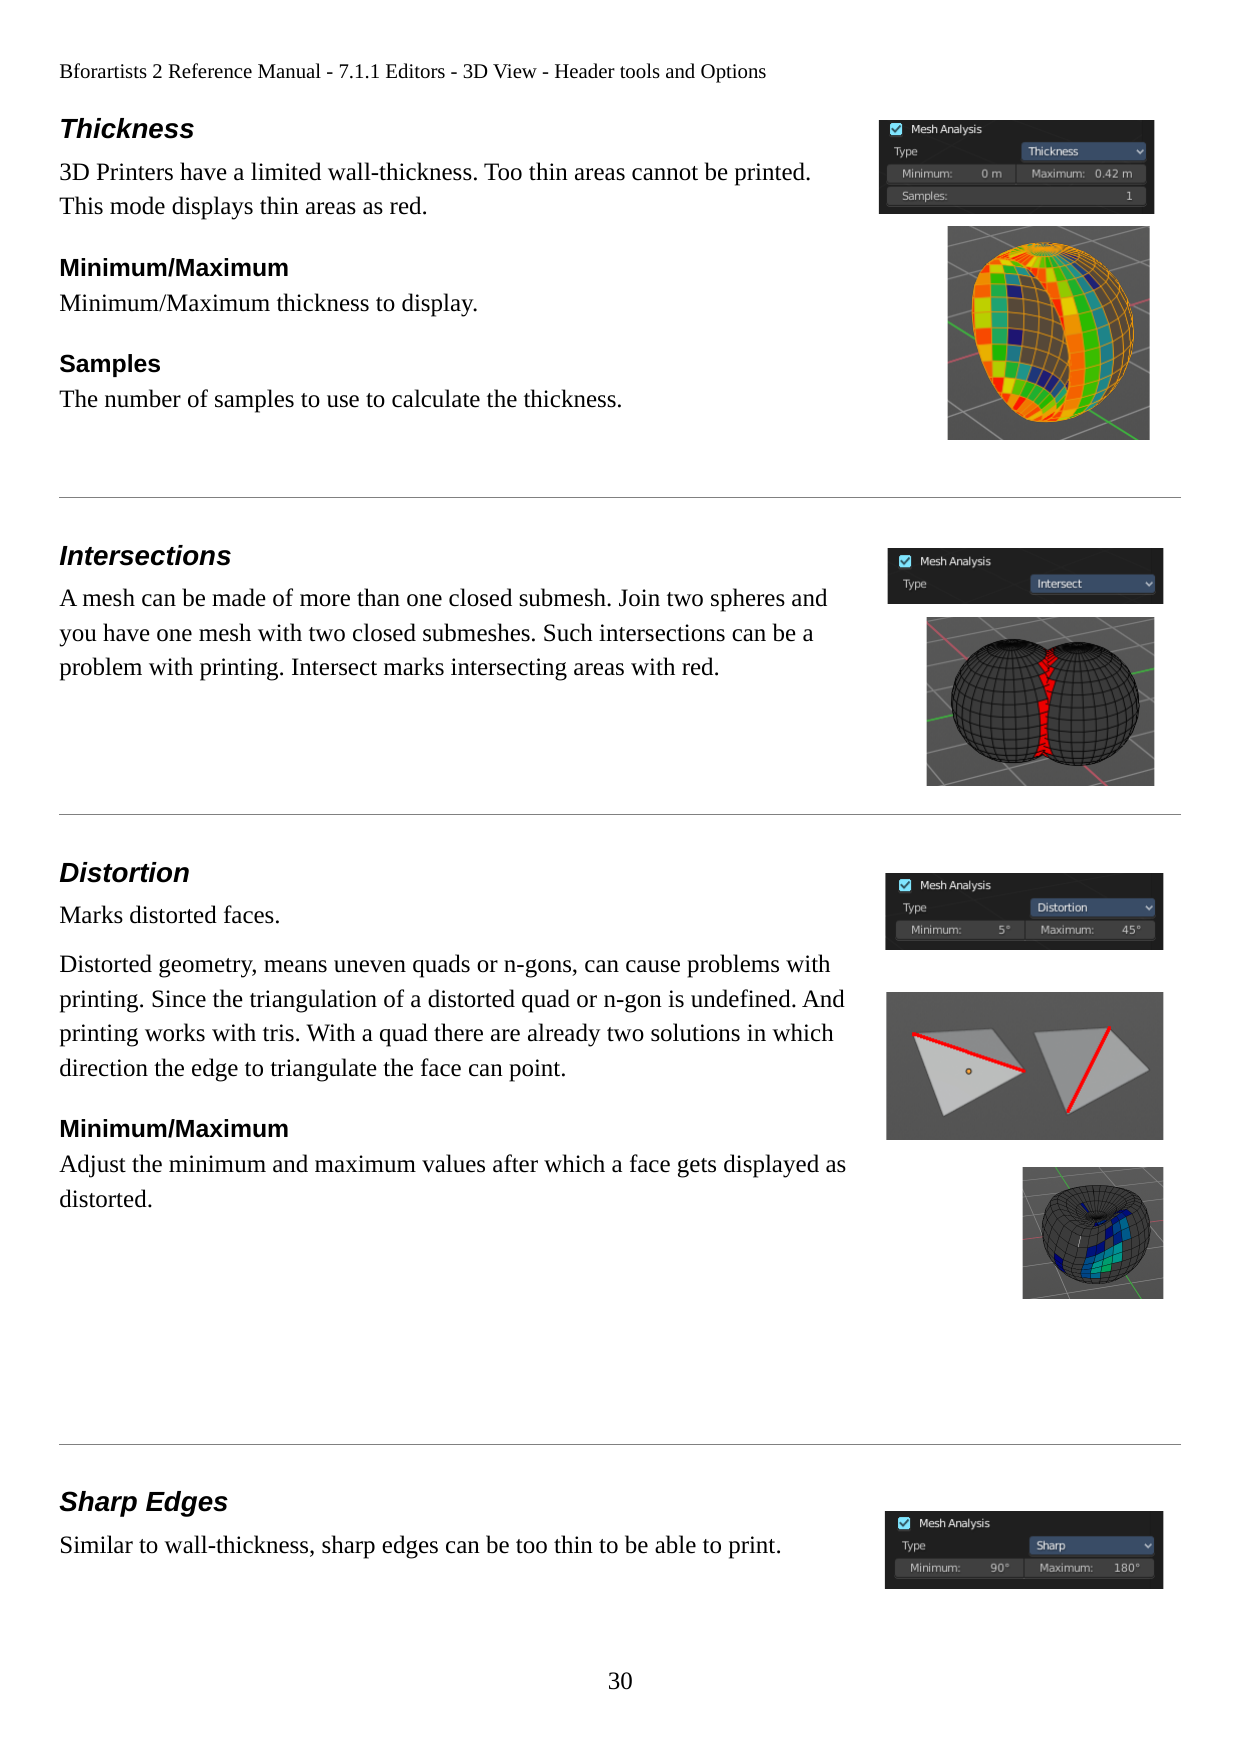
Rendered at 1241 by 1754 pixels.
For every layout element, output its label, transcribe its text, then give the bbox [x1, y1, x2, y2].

text 3D Printers have a limited wall-thickness. Too thin areas cannot be printed. This mode displays thin areas as red. [59, 157, 1181, 220]
text Minimum/Maximum thickness to display. [59, 288, 947, 317]
text [1164, 901, 1181, 929]
subtitle Sharp Edges [59, 1486, 1181, 1518]
subtitle [1150, 253, 1181, 282]
text Distorted geometry, means uneven quads or n-gons, can cause problems with printing. Since the triangulation of a distorted quad or n-gon is undefined. And printing works with tris. With a quad there are already two solutions in which direction the edge to triangulate the face can point. [59, 949, 1181, 1082]
text Similar to wall-thickness, sharp edges can be too thin to be able to print. [59, 1530, 884, 1559]
subtitle [1150, 349, 1181, 378]
picture [884, 1511, 1164, 1589]
picture [926, 617, 1155, 786]
text Adjust the minimum and maximum values after which a face gets displayed as distorted. [59, 1149, 1181, 1213]
subtitle Distortion [59, 856, 1181, 888]
picture [885, 873, 1164, 950]
subtitle Thickness [59, 113, 1181, 144]
subtitle Minimum/Maximum [59, 1114, 1181, 1143]
picture [886, 992, 1164, 1140]
text Marks distorted faces. [59, 901, 885, 929]
subtitle Samples [59, 349, 947, 378]
picture [1022, 1167, 1164, 1299]
subtitle Intersections [59, 539, 1181, 571]
picture [887, 548, 1164, 604]
text A mesh can be made of more than one closed submesh. Join two spheres and you have one mesh with two closed submeshes. Such intersections can be a problem with printing. Intersect marks intersecting areas with red. [59, 583, 1181, 681]
text The number of samples to use to calculate the thickness. [59, 384, 947, 413]
picture [878, 120, 1155, 214]
subtitle Minimum/Maximum [59, 253, 947, 282]
text [1150, 288, 1181, 317]
picture [947, 226, 1150, 440]
